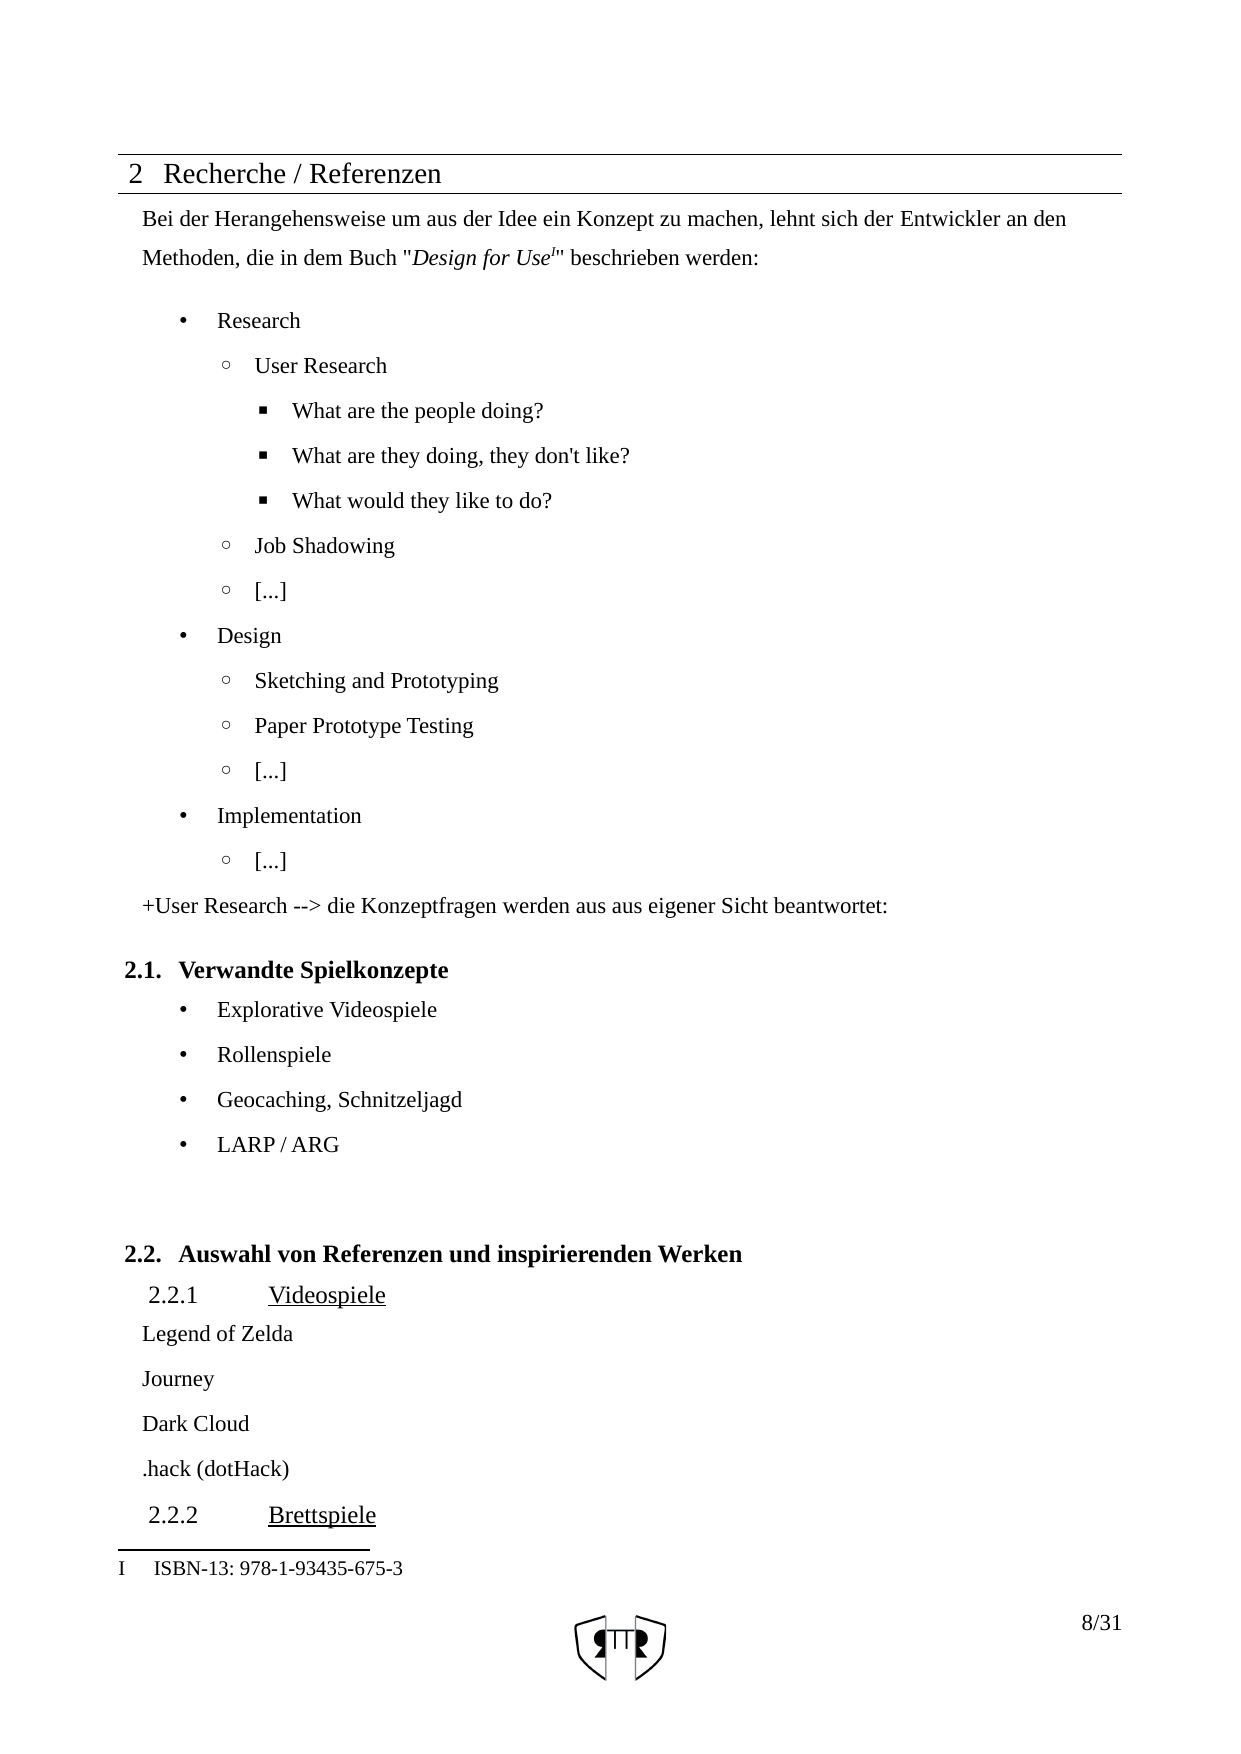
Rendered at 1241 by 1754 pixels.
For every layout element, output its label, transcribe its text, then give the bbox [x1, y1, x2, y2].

subtitle Auswahl von Referenzen und inspirierenden Werken [124, 1239, 1122, 1268]
subtitle Verwandte Spielkonzepte [124, 956, 1122, 984]
list Geocaching, Schnitzeljagd [179, 1086, 1122, 1112]
text .hack (dotHack) [142, 1455, 1122, 1482]
text Dark Cloud [142, 1410, 1122, 1437]
list User Research [217, 352, 1122, 379]
list Paper Prototype Testing [217, 712, 1122, 739]
list What are the people doing? [254, 397, 1122, 424]
text Bei der Herangehensweise um aus der Idee ein Konzept zu machen, lehnt sich der Entwickler an den Methoden, die in dem Buch "Design for Use" beschrieben werden: [142, 205, 1122, 271]
list What would they like to do? [254, 487, 1122, 514]
list [...] [217, 577, 1122, 604]
list [...] [217, 847, 1122, 874]
list What are they doing, they don't like? [254, 442, 1122, 469]
text Journey [142, 1365, 1122, 1392]
subtitle Videospiele [142, 1280, 1122, 1308]
list Sketching and Prototyping [217, 667, 1122, 694]
list [...] [217, 757, 1122, 784]
list Job Shadowing [217, 532, 1122, 559]
list Explorative Videospiele [179, 996, 1122, 1022]
list Design [179, 622, 1122, 649]
text Legend of Zelda [142, 1320, 1122, 1347]
picture [574, 1615, 667, 1681]
list Rollenspiele [179, 1041, 1122, 1067]
list Implementation [179, 802, 1122, 829]
text +User Research --> die Konzeptfragen werden aus aus eigener Sicht beantwortet: [142, 892, 1122, 919]
text ISBN-13: 978-1-93435-675-3 [118, 1556, 1122, 1580]
list Research [179, 307, 1122, 334]
subtitle Recherche / Referenzen [118, 155, 1122, 193]
list LARP / ARG [179, 1131, 1122, 1157]
subtitle Brettspiele [142, 1500, 1122, 1529]
